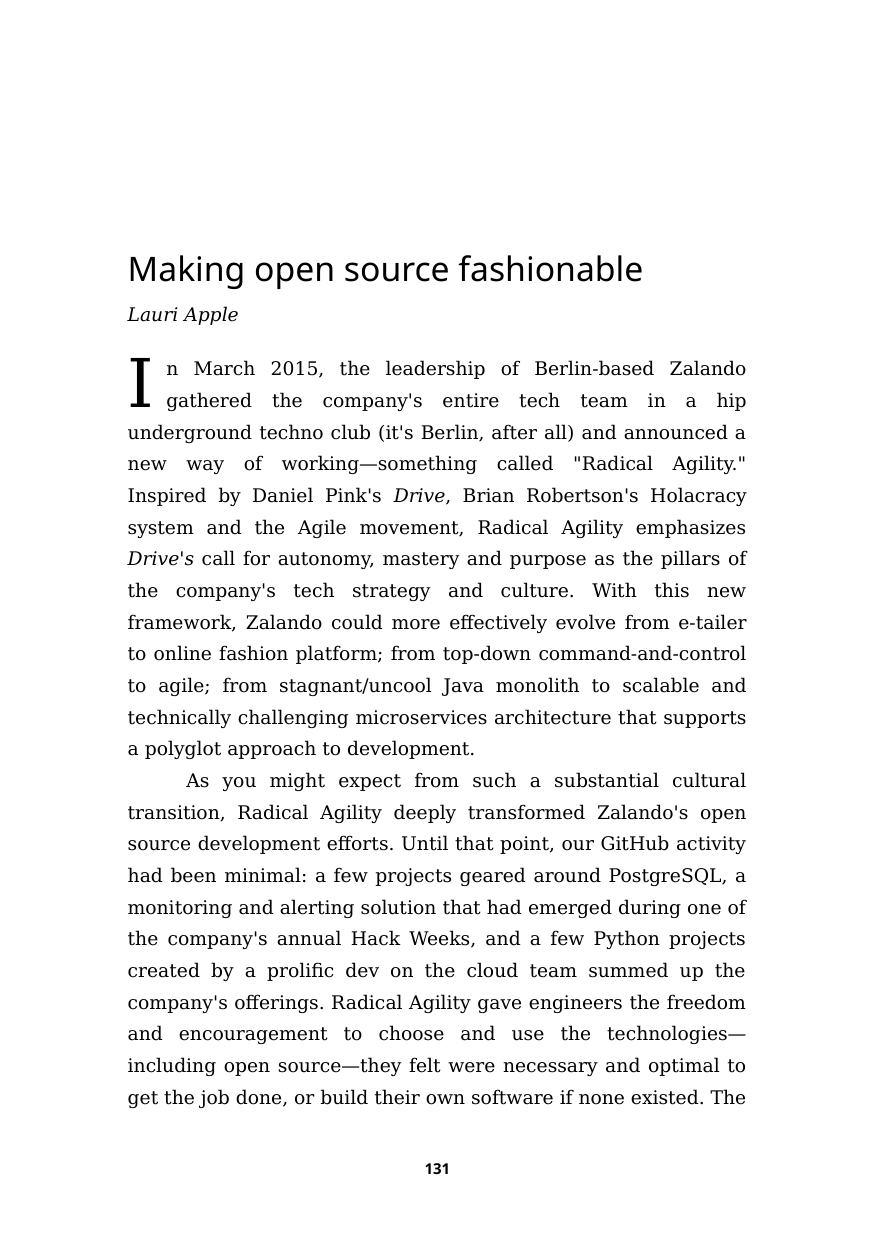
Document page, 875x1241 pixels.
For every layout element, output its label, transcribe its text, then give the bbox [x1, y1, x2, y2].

text In March 2015, the leadership of Berlin-based Zalando gathered the company's entire tech team in a hip underground techno club (it's Berlin, after all) and announced a new way of working—something called "Radical Agility." Inspired by Daniel Pink's Drive, Brian Robertson's Holacracy system and the Agile movement, Radical Agility emphasizes Drive's call for autonomy, mastery and purpose as the pillars of the company's tech strategy and culture. With this new framework, Zalando could more effectively evolve from e-tailer to online fashion platform; from top-down command-and-control to agile; from stagnant/uncool Java monolith to scalable and technically challenging microservices architecture that supports a polyglot approach to development. [127, 358, 747, 760]
subtitle Making open source fashionable [127, 246, 747, 292]
text As you might expect from such a substantial cultural transition, Radical Agility deeply transformed Zalando's open source development efforts. Until that point, our GitHub activity had been minimal: a few projects geared around PostgreSQL, a monitoring and alerting solution that had emerged during one of the company's annual Hack Weeks, and a few Python projects created by a prolific dev on the cloud team summed up the company's offerings. Radical Agility gave engineers the freedom and encouragement to choose and use the technologies—including open source—they felt were necessary and optimal to get the job done, or build their own software if none existed. The [127, 770, 747, 1109]
text Lauri Apple [127, 304, 747, 326]
